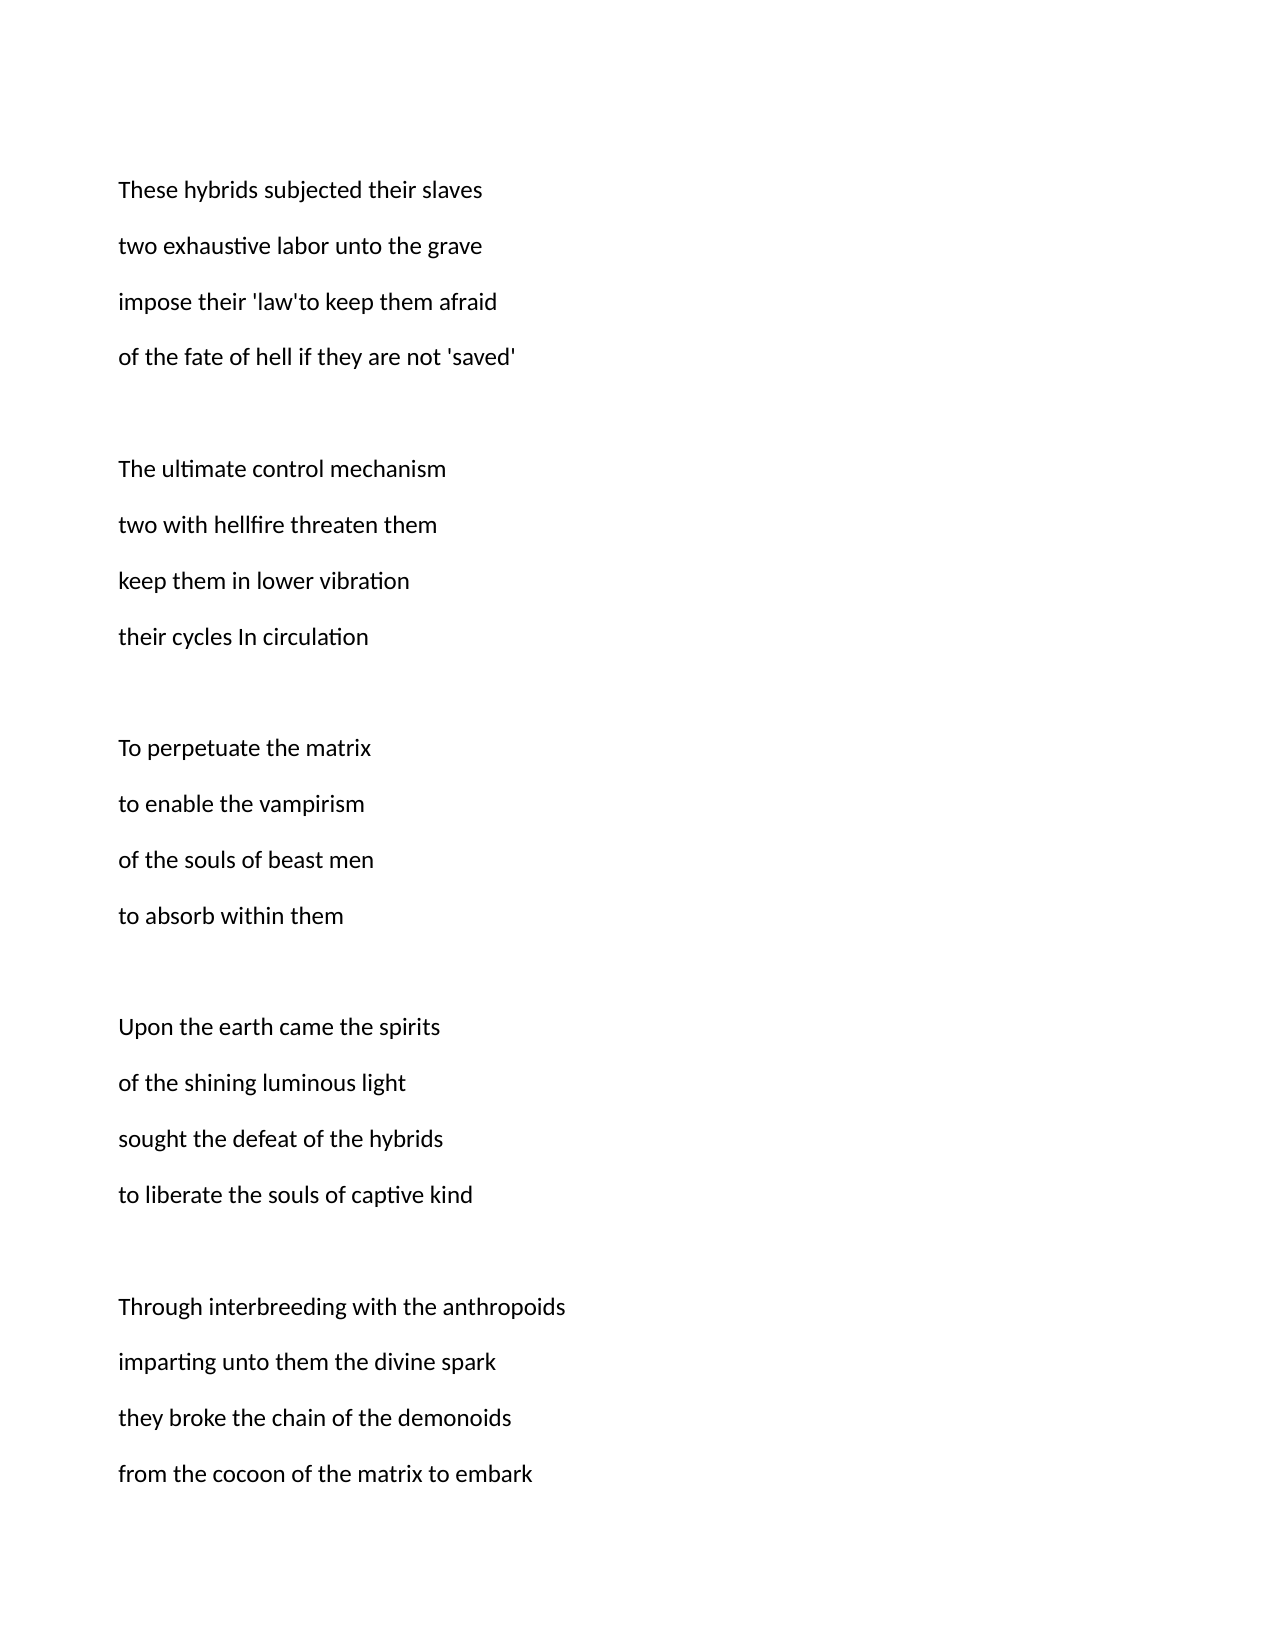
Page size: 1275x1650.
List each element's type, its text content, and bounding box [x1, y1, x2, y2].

text to enable the vampirism [118, 788, 1157, 819]
text of the shining luminous light [118, 1067, 1157, 1098]
text sought the defeat of the hybrids [118, 1123, 1157, 1154]
text they broke the chain of the demonoids [118, 1402, 1157, 1433]
text their cycles In circulation [118, 621, 1157, 651]
text from the cocoon of the matrix to embark [118, 1458, 1157, 1489]
text impose their 'law'to keep them afraid [118, 286, 1157, 316]
text Through interbreeding with the anthropoids [118, 1291, 1157, 1321]
text keep them in lower vibration [118, 565, 1157, 595]
text of the souls of beast men [118, 844, 1157, 874]
text These hybrids subjected their slaves [118, 174, 1157, 204]
text of the fate of hell if they are not 'saved' [118, 341, 1157, 372]
text The ultimate control mechanism [118, 453, 1157, 484]
text To perpetuate the matrix [118, 732, 1157, 763]
text two with hellfire threaten them [118, 509, 1157, 539]
text two exhaustive labor unto the grave [118, 230, 1157, 260]
text imparting unto them the divine spark [118, 1346, 1157, 1377]
text Upon the earth came the spirits [118, 1011, 1157, 1042]
text to liberate the souls of captive kind [118, 1179, 1157, 1209]
text to absorb within them [118, 900, 1157, 930]
